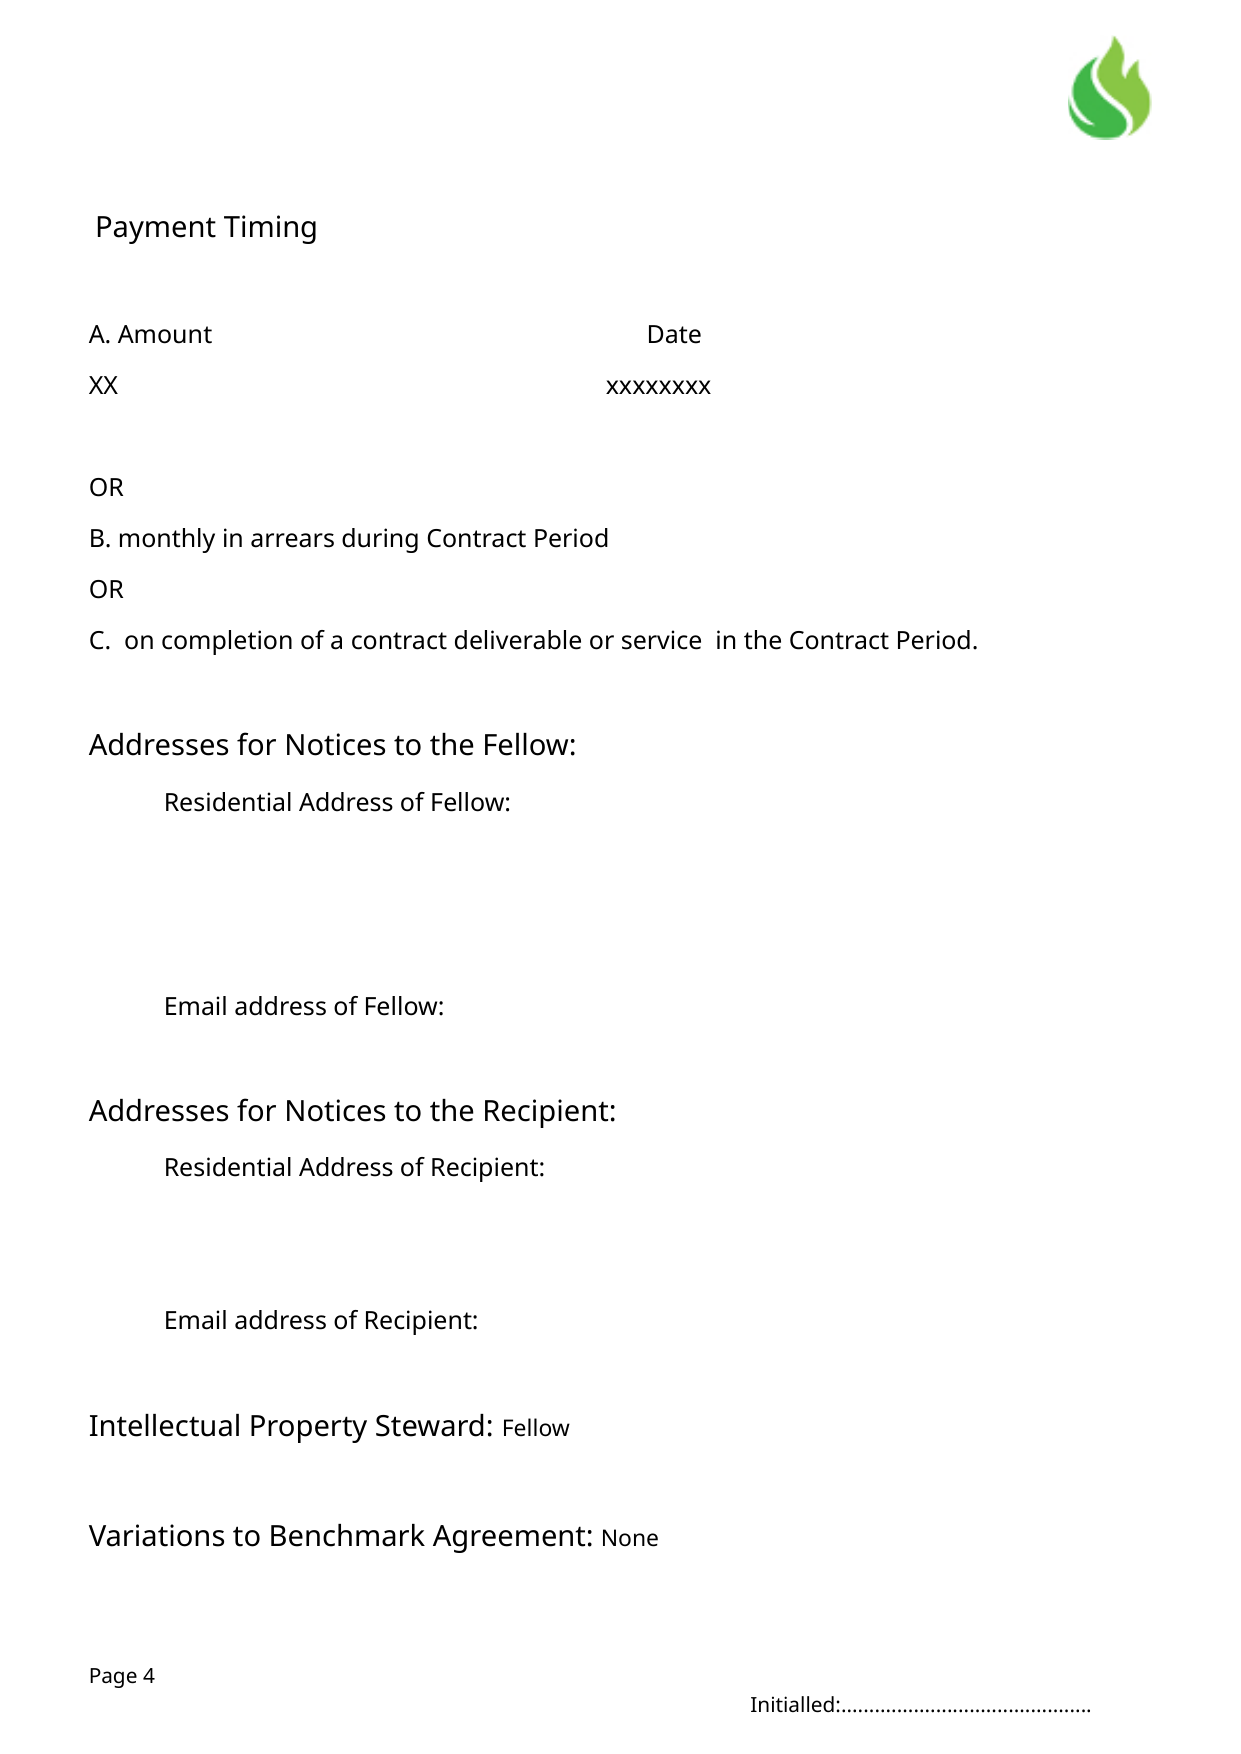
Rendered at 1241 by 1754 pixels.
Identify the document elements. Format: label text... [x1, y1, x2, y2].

text A. Amount Date [88, 316, 1152, 350]
text Email address of Fellow: [163, 988, 1152, 1022]
text Email address of Recipient: [163, 1303, 1152, 1337]
text Residential Address of Recipient: [163, 1150, 1152, 1184]
text Addresses for Notices to the Recipient: [88, 1090, 1152, 1130]
text Residential Address of Fellow: [163, 784, 1152, 818]
text OR [88, 469, 1152, 503]
text Payment Timing [88, 206, 1152, 246]
text Addresses for Notices to the Fellow: [88, 725, 1152, 764]
text Variations to Benchmark Agreement: None [88, 1516, 1152, 1555]
text Intellectual Property Steward: Fellow [88, 1405, 1152, 1445]
picture [1089, 35, 1152, 114]
text C. on completion of a contract deliverable or service in the Contract Period. [88, 623, 1152, 657]
text OR [88, 572, 1152, 606]
text B. monthly in arrears during Contract Period [88, 521, 1152, 554]
text XX xxxxxxxx [88, 367, 1152, 401]
